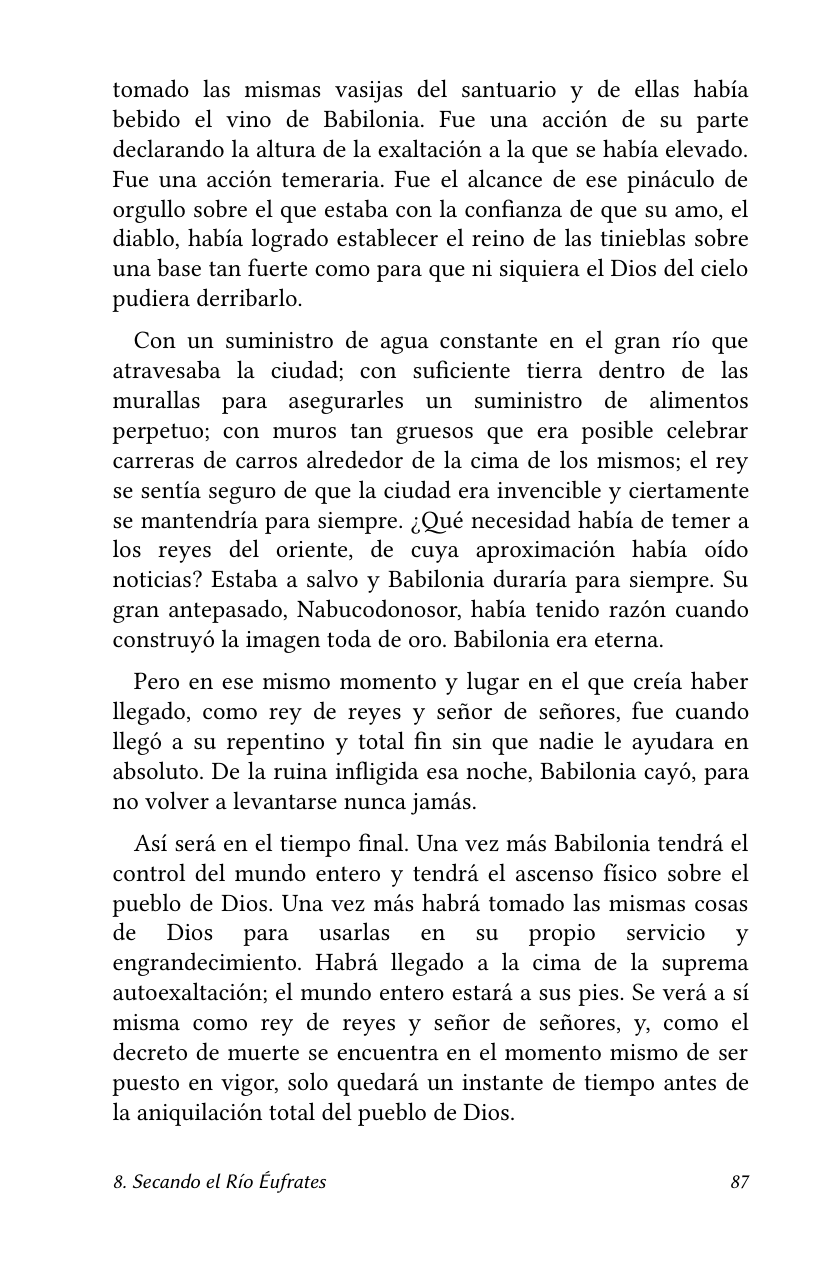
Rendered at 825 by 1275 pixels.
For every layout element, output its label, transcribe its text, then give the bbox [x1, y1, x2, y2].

text Así será en el tiempo final. Una vez más Babilonia tendrá el control del mundo entero y tendrá el ascenso físico sobre el pueblo de Dios. Una vez más habrá tomado las mismas cosas de Dios para usarlas en su propio servicio y engrandecimiento. Habrá llegado a la cima de la suprema autoexaltación; el mundo entero estará a sus pies. Se verá a sí misma como rey de reyes y señor de señores, y, como el decreto de muerte se encuentra en el momento mismo de ser puesto en vigor, solo quedará un instante de tiempo antes de la aniquilación total del pueblo de Dios. [112, 829, 750, 1126]
text Pero en ese mismo momento y lugar en el que creía haber llegado, como rey de reyes y señor de señores, fue cuando llegó a su repentino y total fin sin que nadie le ayudara en absoluto. De la ruina infligida esa noche, Babilonia cayó, para no volver a levantarse nunca jamás. [112, 667, 750, 815]
text tomado las mismas vasijas del santuario y de ellas había bebido el vino de Babilonia. Fue una acción de su parte declarando la altura de la exaltación a la que se había elevado. Fue una acción temeraria. Fue el alcance de ese pináculo de orgullo sobre el que estaba con la confianza de que su amo, el diablo, había logrado establecer el reino de las tinieblas sobre una base tan fuerte como para que ni siquiera el Dios del cielo pudiera derribarlo. [112, 75, 750, 313]
text Con un suministro de agua constante en el gran río que atravesaba la ciudad; con suficiente tierra dentro de las murallas para asegurarles un suministro de alimentos perpetuo; con muros tan gruesos que era posible celebrar carreras de carros alrededor de la cima de los mismos; el rey se sentía seguro de que la ciudad era invencible y ciertamente se mantendría para siempre. ¿Qué necesidad había de temer a los reyes del oriente, de cuya aproximación había oído noticias? Estaba a salvo y Babilonia duraría para siempre. Su gran antepasado, Nabucodonosor, había tenido razón cuando construyó la imagen toda de oro. Babilonia era eterna. [112, 326, 750, 654]
